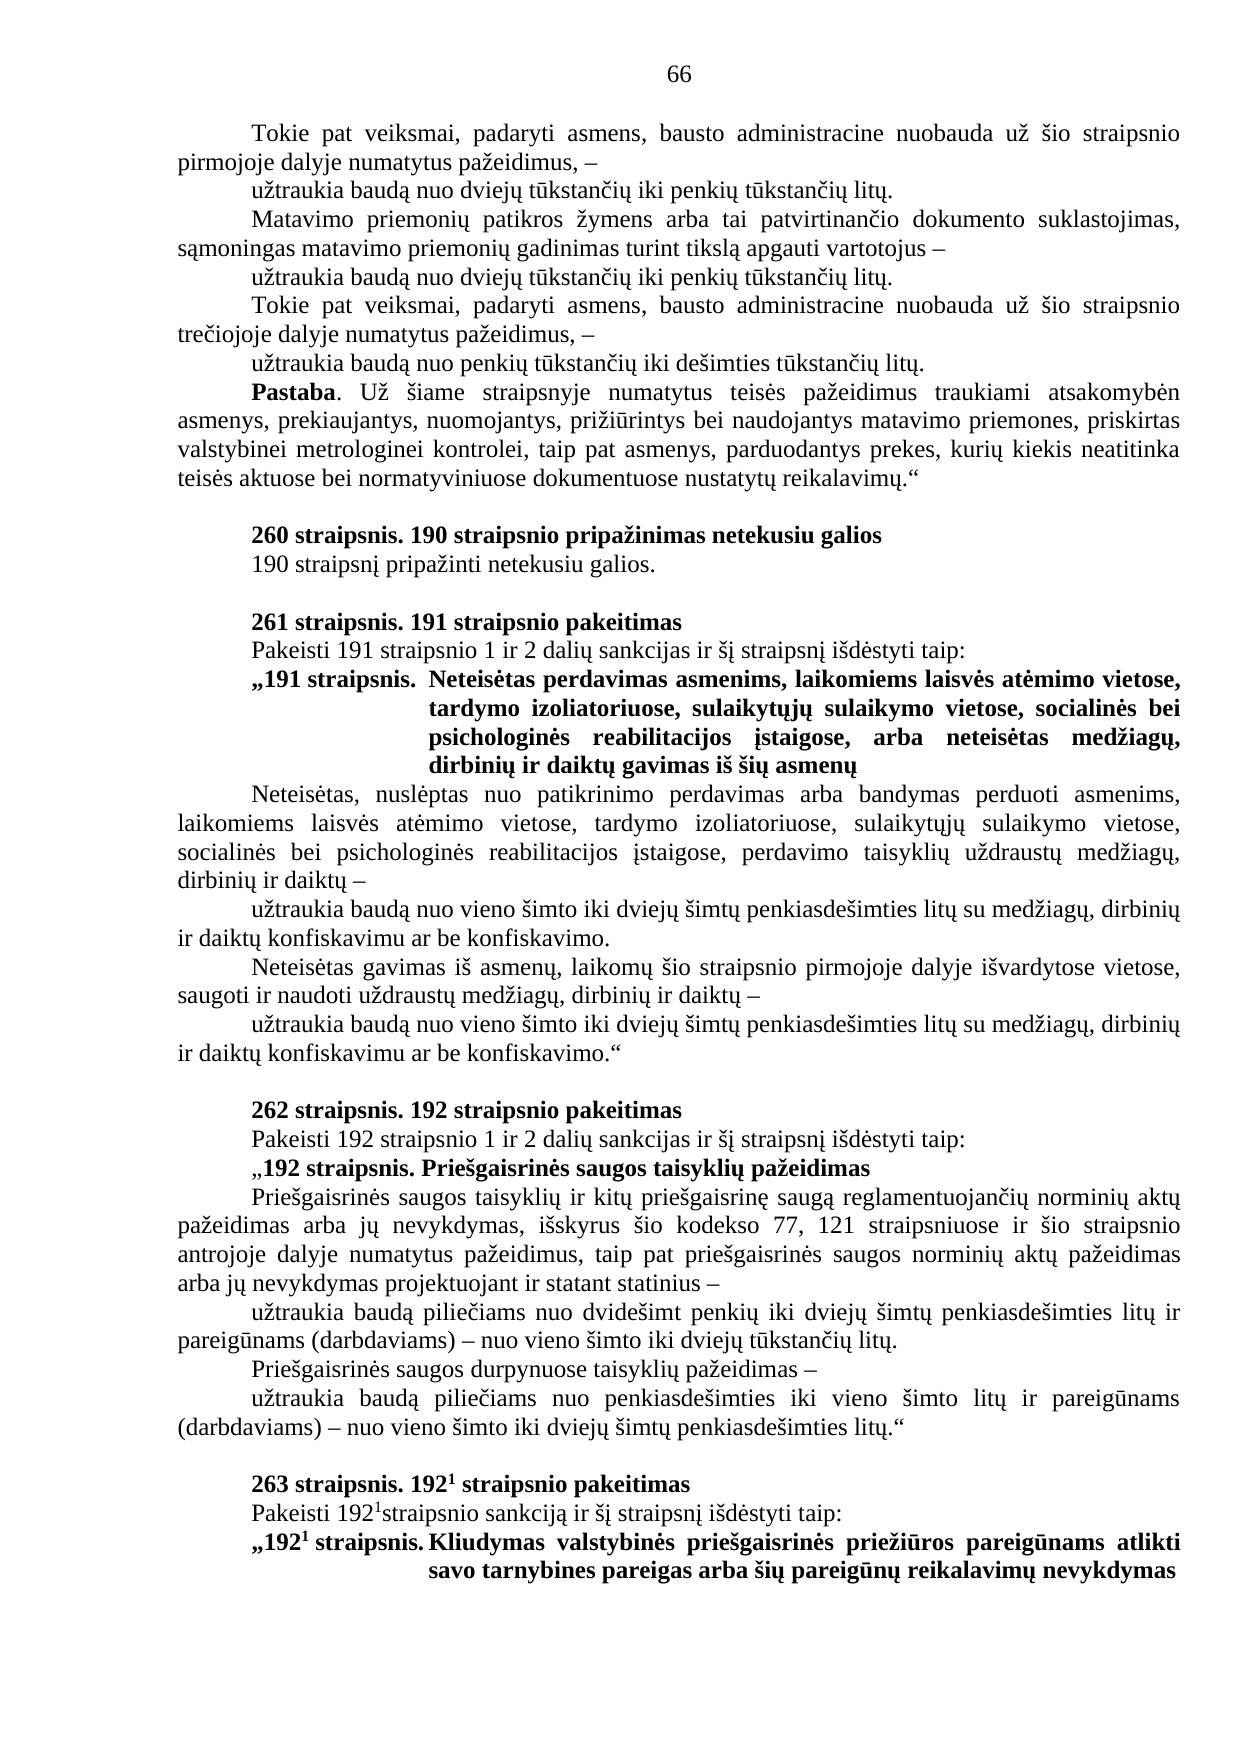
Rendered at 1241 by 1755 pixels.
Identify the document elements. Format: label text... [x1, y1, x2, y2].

text Tokie pat veiksmai, padaryti asmens, bausto administracine nuobauda už šio straipsnio trečiojoje dalyje numatytus pažeidimus, – [177, 291, 1181, 348]
text užtraukia baudą nuo penkių tūkstančių iki dešimties tūkstančių litų. [177, 348, 1181, 377]
text užtraukia baudą nuo vieno šimto iki dviejų šimtų penkiasdešimties litų su medžiagų, dirbinių ir daiktų konfiskavimu ar be konfiskavimo.“ [177, 1009, 1181, 1067]
text užtraukia baudą piliečiams nuo dvidešimt penkių iki dviejų šimtų penkiasdešimties litų ir pareigūnams (darbdaviams) – nuo vieno šimto iki dviejų tūkstančių litų. [177, 1297, 1181, 1354]
text 262 straipsnis. 192 straipsnio pakeitimas [177, 1096, 1181, 1124]
text Pastaba. Už šiame straipsnyje numatytus teisės pažeidimus traukiami atsakomybėn asmenys, prekiaujantys, nuomojantys, prižiūrintys bei naudojantys matavimo priemones, priskirtas valstybinei metrologinei kontrolei, taip pat asmenys, parduodantys prekes, kurių kiekis neatitinka teisės aktuose bei normatyviniuose dokumentuose nustatytų reikalavimų.“ [177, 377, 1181, 492]
text užtraukia baudą nuo dviejų tūkstančių iki penkių tūkstančių litų. [177, 262, 1181, 291]
text užtraukia baudą nuo vieno šimto iki dviejų šimtų penkiasdešimties litų su medžiagų, dirbinių ir daiktų konfiskavimu ar be konfiskavimo. [177, 894, 1181, 952]
text Priešgaisrinės saugos taisyklių ir kitų priešgaisrinę saugą reglamentuojančių norminių aktų pažeidimas arba jų nevykdymas, išskyrus šio kodekso 77, 121 straipsniuose ir šio straipsnio antrojoje dalyje numatytus pažeidimus, taip pat priešgaisrinės saugos norminių aktų pažeidimas arba jų nevykdymas projektuojant ir statant statinius – [177, 1182, 1181, 1297]
text 190 straipsnį pripažinti netekusiu galios. [177, 549, 1181, 578]
text „1921 straipsnis. Kliudymas valstybinės priešgaisrinės priežiūros pareigūnams atlikti savo tarnybines pareigas arba šių pareigūnų reikalavimų nevykdymas [251, 1527, 1181, 1584]
text Priešgaisrinės saugos durpynuose taisyklių pažeidimas – [177, 1354, 1181, 1383]
text Neteisėtas gavimas iš asmenų, laikomų šio straipsnio pirmojoje dalyje išvardytose vietose, saugoti ir naudoti uždraustų medžiagų, dirbinių ir daiktų – [177, 952, 1181, 1009]
text užtraukia baudą piliečiams nuo penkiasdešimties iki vieno šimto litų ir pareigūnams (darbdaviams) – nuo vieno šimto iki dviejų šimtų penkiasdešimties litų.“ [177, 1383, 1181, 1441]
text 261 straipsnis. 191 straipsnio pakeitimas [177, 607, 1181, 636]
text 263 straipsnis. 1921 straipsnio pakeitimas [177, 1469, 1181, 1498]
text Neteisėtas, nuslėptas nuo patikrinimo perdavimas arba bandymas perduoti asmenims, laikomiems laisvės atėmimo vietose, tardymo izoliatoriuose, sulaikytųjų sulaikymo vietose, socialinės bei psichologinės reabilitacijos įstaigose, perdavimo taisyklių uždraustų medžiagų, dirbinių ir daiktų – [177, 779, 1181, 894]
text Pakeisti 192 straipsnio 1 ir 2 dalių sankcijas ir šį straipsnį išdėstyti taip: [177, 1124, 1181, 1153]
text Matavimo priemonių patikros žymens arba tai patvirtinančio dokumento suklastojimas, sąmoningas matavimo priemonių gadinimas turint tikslą apgauti vartotojus – [177, 204, 1181, 262]
text „191 straipsnis. Neteisėtas perdavimas asmenims, laikomiems laisvės atėmimo vietose, tardymo izoliatoriuose, sulaikytųjų sulaikymo vietose, socialinės bei psichologinės reabilitacijos įstaigose, arba neteisėtas medžiagų, dirbinių ir daiktų gavimas iš šių asmenų [251, 664, 1181, 779]
text 260 straipsnis. 190 straipsnio pripažinimas netekusiu galios [177, 521, 1181, 549]
text užtraukia baudą nuo dviejų tūkstančių iki penkių tūkstančių litų. [177, 176, 1181, 204]
text Pakeisti 1921straipsnio sankciją ir šį straipsnį išdėstyti taip: [177, 1498, 1181, 1527]
text Tokie pat veiksmai, padaryti asmens, bausto administracine nuobauda už šio straipsnio pirmojoje dalyje numatytus pažeidimus, – [177, 118, 1181, 176]
text Pakeisti 191 straipsnio 1 ir 2 dalių sankcijas ir šį straipsnį išdėstyti taip: [177, 636, 1181, 664]
text „192 straipsnis. Priešgaisrinės saugos taisyklių pažeidimas [177, 1153, 1181, 1182]
